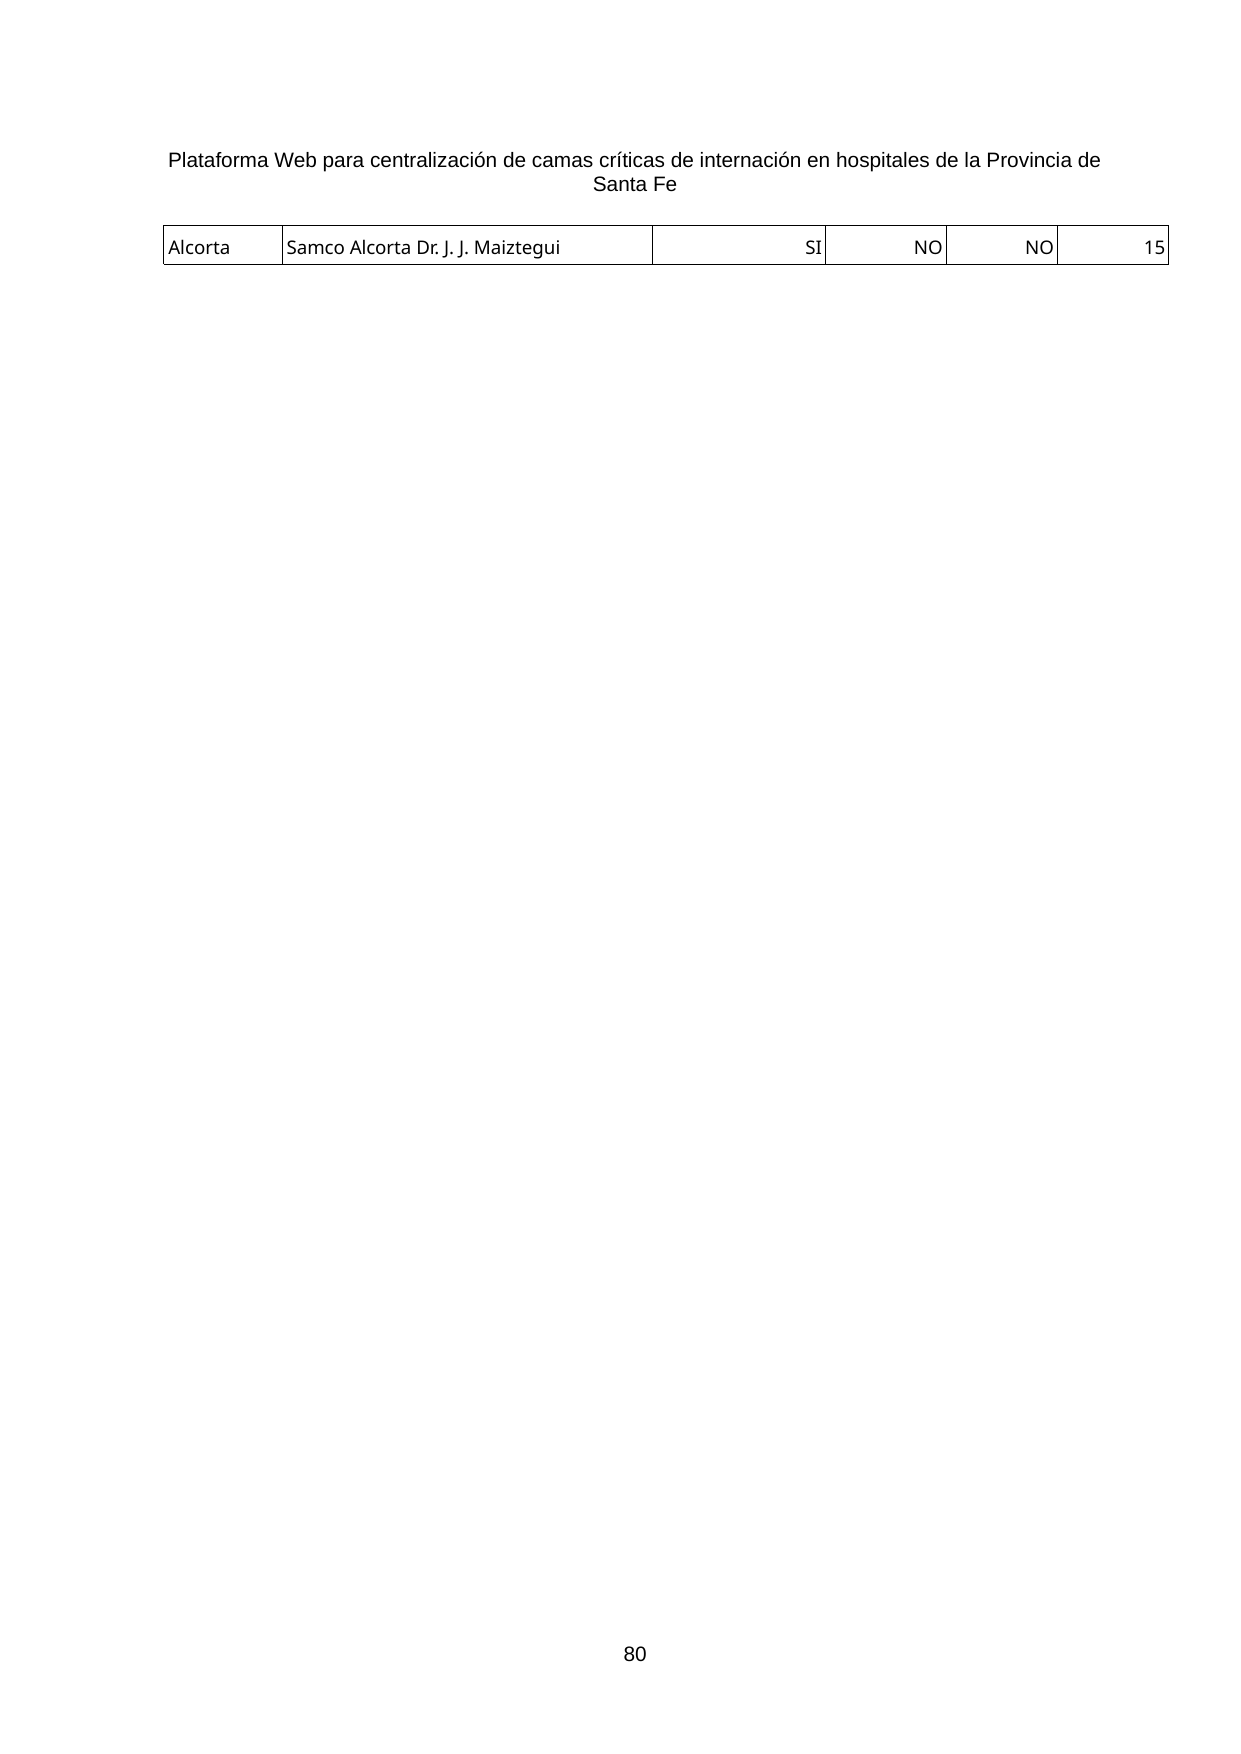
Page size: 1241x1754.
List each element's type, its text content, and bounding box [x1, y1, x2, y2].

table_cell NO [947, 226, 1057, 264]
table_cell SI [653, 226, 825, 264]
table_cell Alcorta [164, 226, 282, 264]
table_cell Samco Alcorta Dr. J. J. Maiztegui [283, 226, 652, 264]
table_cell NO [826, 226, 946, 264]
table_cell 15 [1058, 226, 1168, 264]
